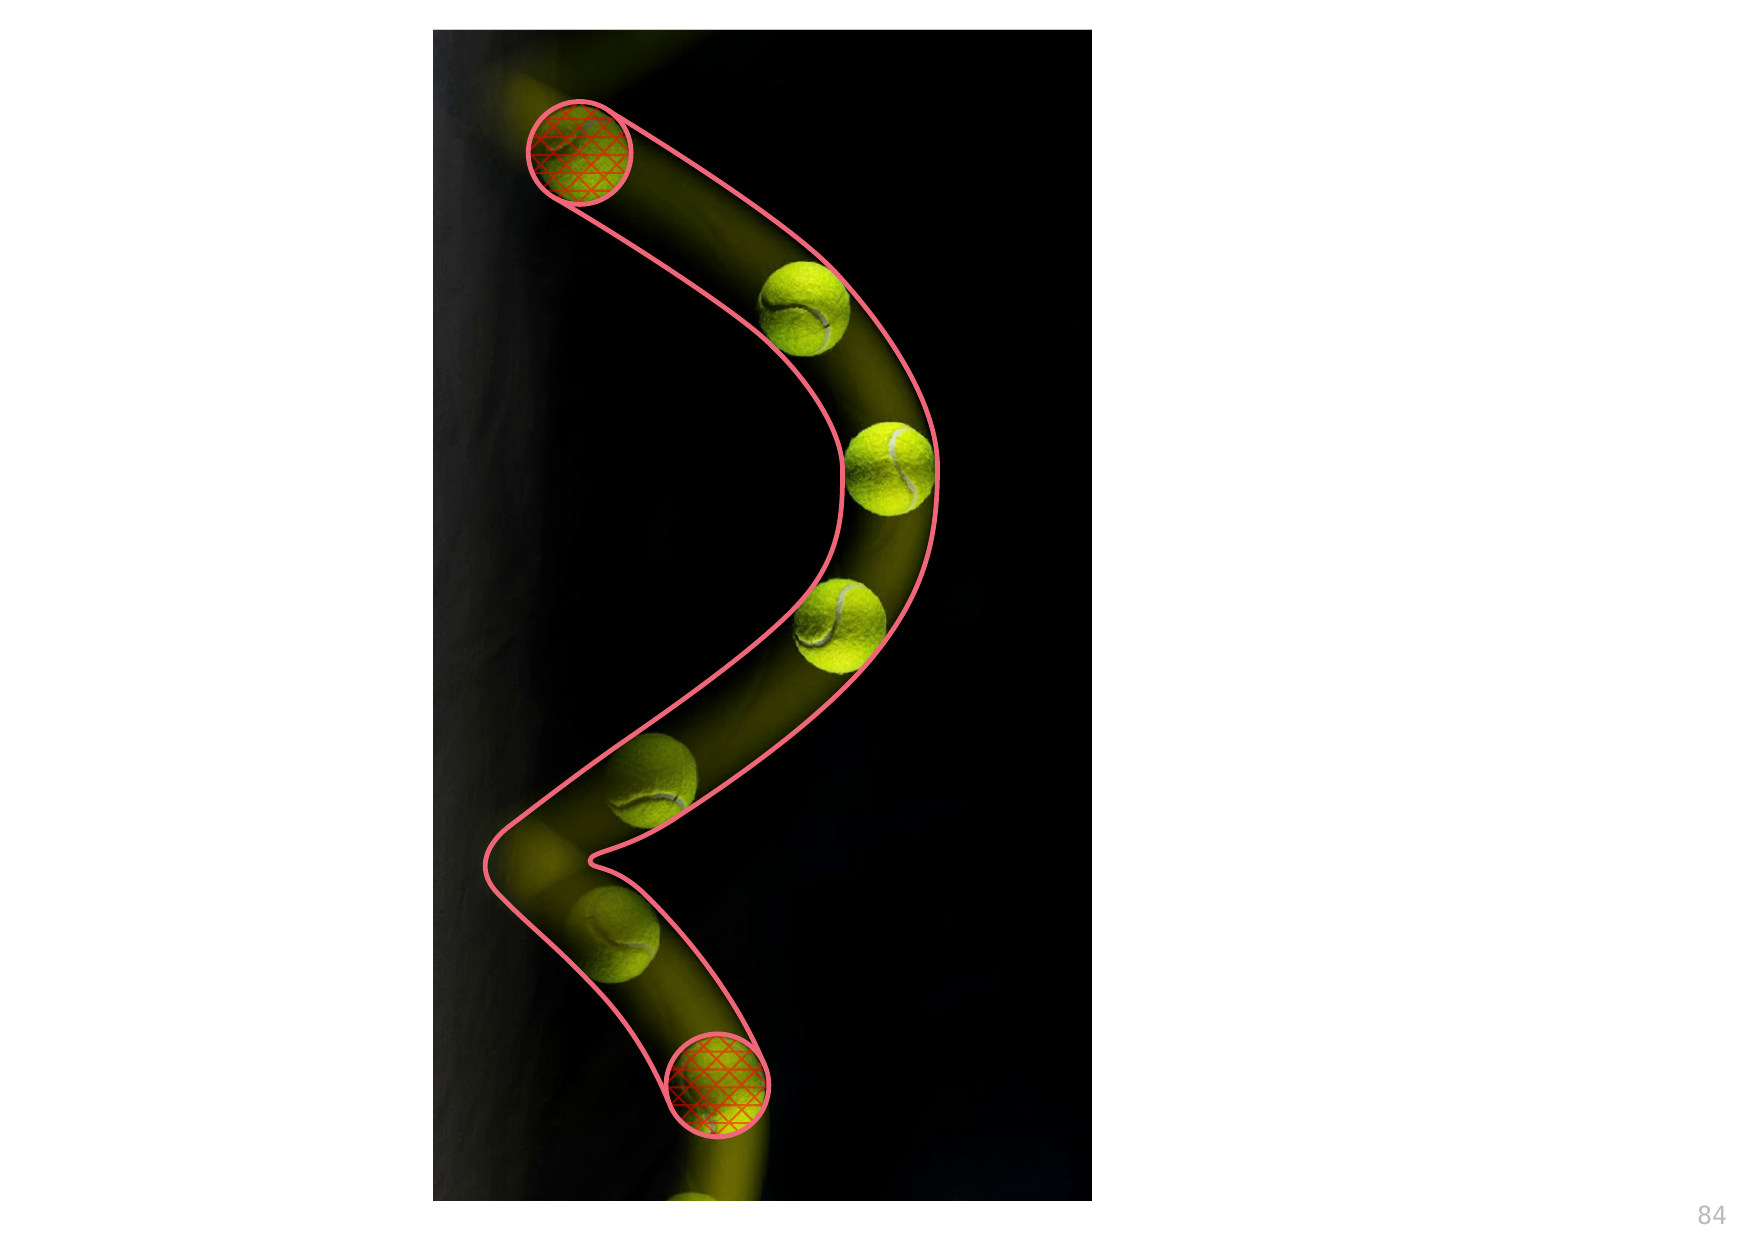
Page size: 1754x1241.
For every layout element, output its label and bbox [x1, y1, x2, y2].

text_box [666, 1033, 769, 1137]
text_box [528, 101, 632, 205]
picture [432, 29, 1092, 1201]
